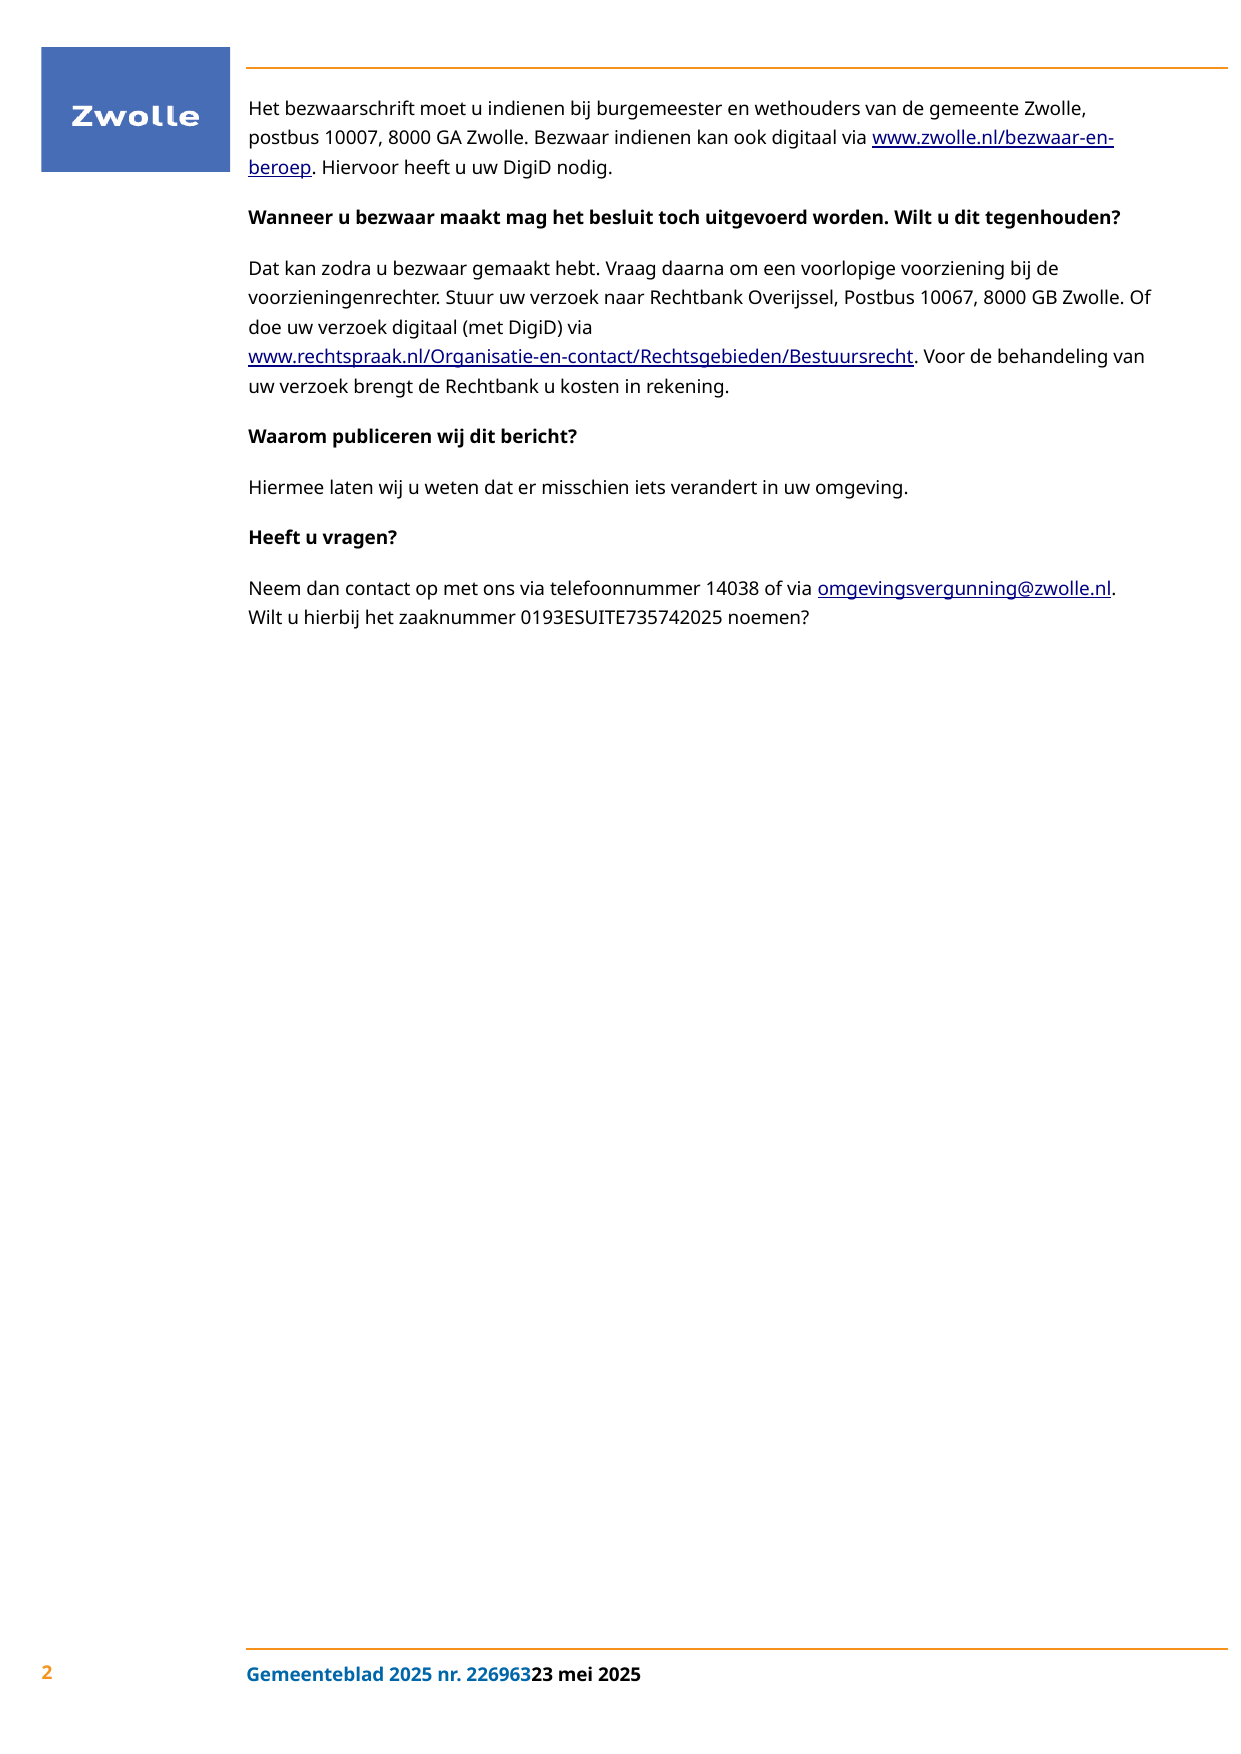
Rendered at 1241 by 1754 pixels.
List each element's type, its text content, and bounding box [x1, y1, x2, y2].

text Het bezwaarschrift moet u indienen bij burgemeester en wethouders van de gemeente Zwolle, postbus 10007, 8000 GA Zwolle. Bezwaar indienen kan ook digitaal via www.zwolle.nl/bezwaar-en-beroep. Hiervoor heeft u uw DigiD nodig. [248, 95, 1152, 180]
text Neem dan contact op met ons via telefoonnummer 14038 of via omgevingsvergunning@zwolle.nl. Wilt u hierbij het zaaknummer 0193ESUITE735742025 noemen? [248, 575, 1152, 630]
text Hiermee laten wij u weten dat er misschien iets verandert in uw omgeving. [248, 474, 1152, 500]
picture [41, 47, 231, 172]
text Waarom publiceren wij dit bericht? [248, 423, 1152, 449]
text Heeft u vragen? [248, 524, 1152, 550]
text Dat kan zodra u bezwaar gemaakt hebt. Vraag daarna om een voorlopige voorziening bij de voorzieningenrechter. Stuur uw verzoek naar Rechtbank Overijssel, Postbus 10067, 8000 GB Zwolle. Of doe uw verzoek digitaal (met DigiD) via www.rechtspraak.nl/Organisatie-en-contact/Rechtsgebieden/Bestuursrecht. Voor de behandeling van uw verzoek brengt de Rechtbank u kosten in rekening. [248, 255, 1152, 399]
text Wanneer u bezwaar maakt mag het besluit toch uitgevoerd worden. Wilt u dit tegenhouden? [248, 204, 1152, 230]
